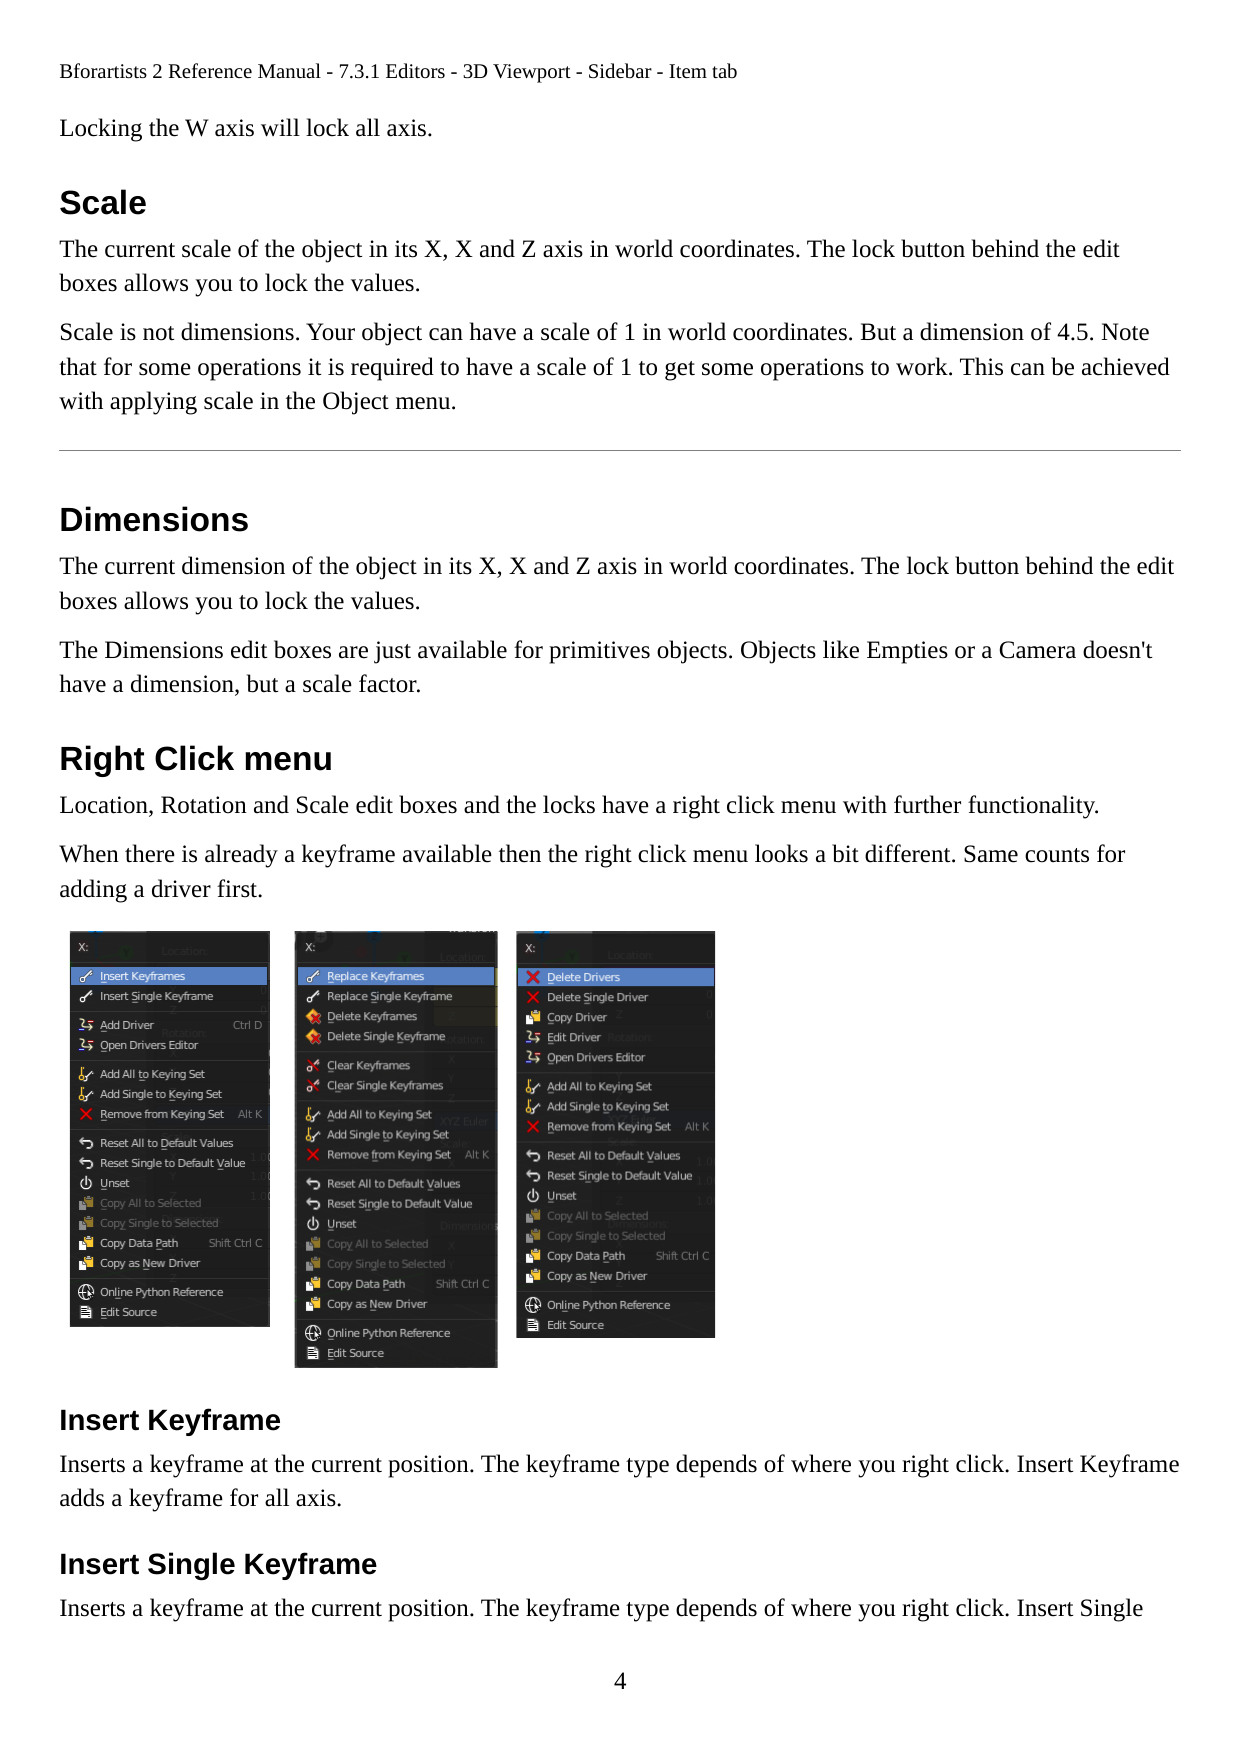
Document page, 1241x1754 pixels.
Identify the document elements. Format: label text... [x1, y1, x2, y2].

subtitle Scale [59, 182, 1181, 221]
text The current scale of the object in its X, X and Z axis in world coordinates. The lock button behind the edit boxes allows you to lock the values. [59, 234, 1181, 297]
text The current dimension of the object in its X, X and Z axis in world coordinates. The lock button behind the edit boxes allows you to lock the values. [59, 551, 1181, 614]
text Scale is not dimensions. Your object can have a scale of 1 in world coordinates. But a dimension of 4.5. Note that for some operations it is required to have a scale of 1 to get some operations to work. This can be achieved with applying scale in the Object menu. [59, 317, 1181, 415]
picture [516, 931, 716, 1338]
subtitle Dimensions [59, 500, 1181, 539]
text When there is already a keyframe available then the right click menu looks a bit different. Same counts for adding a driver first. [59, 839, 1181, 903]
text Location, Rotation and Scale edit boxes and the locks have a right click menu with further functionality. [59, 790, 1181, 819]
subtitle Insert Single Keyframe [59, 1547, 1181, 1581]
subtitle Right Click menu [59, 739, 1181, 778]
subtitle Insert Keyframe [59, 1403, 1181, 1436]
picture [294, 931, 498, 1368]
picture [69, 931, 270, 1327]
text The Dimensions edit boxes are just available for primitives objects. Objects like Empties or a Camera doesn't have a dimension, but a scale factor. [59, 635, 1181, 698]
text Locking the W axis will lock all axis. [59, 113, 1181, 141]
text Inserts a keyframe at the current position. The keyframe type depends of where you right click. Insert Keyframe adds a keyframe for all axis. [59, 1449, 1181, 1512]
text Inserts a keyframe at the current position. The keyframe type depends of where you right click. Insert Single [59, 1593, 1181, 1622]
